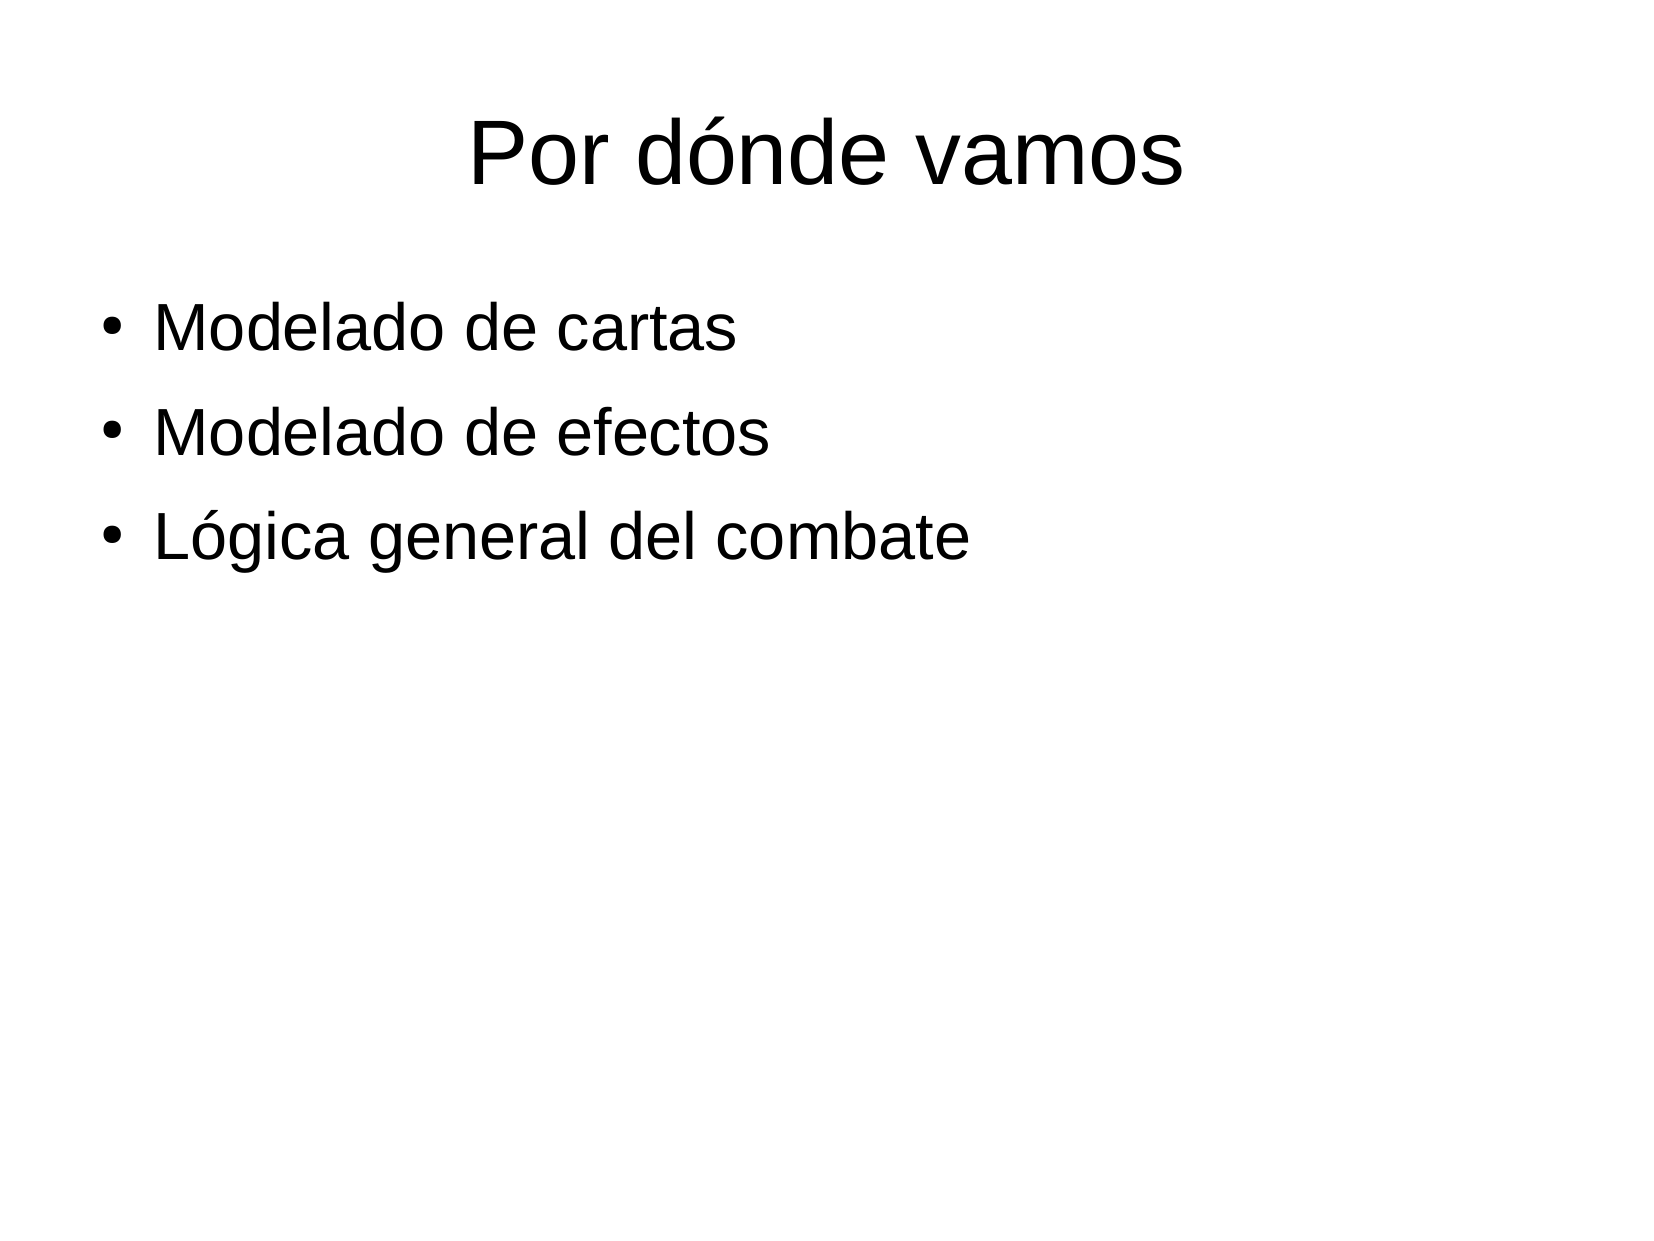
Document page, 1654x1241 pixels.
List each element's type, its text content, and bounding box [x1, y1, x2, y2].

title Por dónde vamos [82, 49, 1571, 257]
list Modelado de cartas Modelado de efectos Lógica general del combate [82, 290, 1571, 1010]
